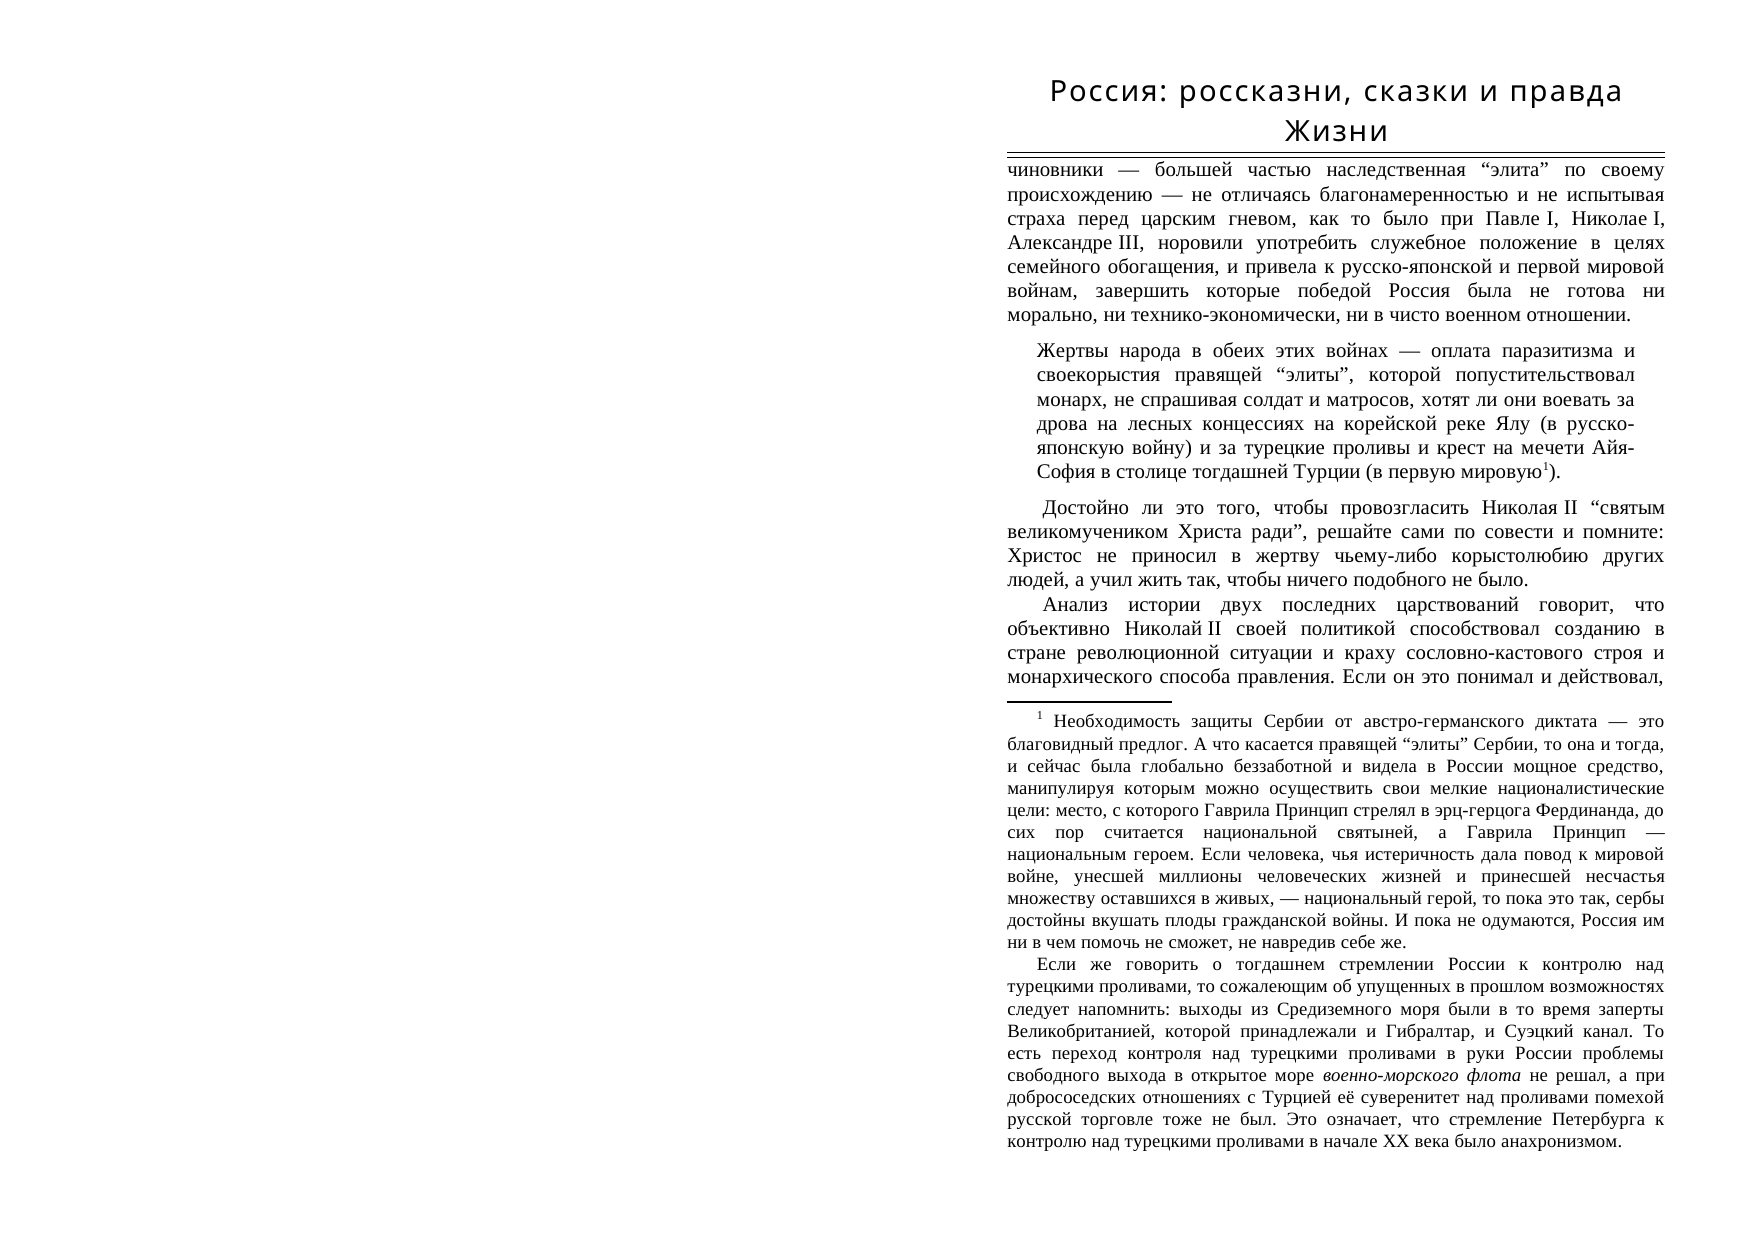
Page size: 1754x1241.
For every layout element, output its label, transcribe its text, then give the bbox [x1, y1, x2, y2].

text Необходимость защиты Сербии от австро-германского диктата — это благовидный предлог. А что касается правящей “элиты” Сербии, то она и тогда, и сейчас была глобально беззаботной и видела в России мощное средство, манипулируя которым можно осуществить свои мелкие националистические цели: место, с которого Гаврила Принцип стрелял в эрц-герцога Фердинанда, до сих пор считается национальной святыней, а Гаврила Принцип — национальным героем. Если человека, чья истеричность дала повод к мировой войне, унесшей миллионы человеческих жизней и принесшей несчастья множеству оставшихся в живых, — национальный герой, то пока это так, сербы достойны вкушать плоды гражданской войны. И пока не одумаются, Россия им ни в чем помочь не сможет, не навредив себе же. [1007, 708, 1665, 953]
text чиновники — большей частью наследственная “элита” по своему происхождению — не отличаясь благонамеренностью и не испытывая страха перед царским гневом, как то было при Павле I, Николае I, Александре III, норовили употребить служебное положение в целях семейного обогащения, и привела к русско-японской и первой мировой войнам, завершить которые победой Россия была не готова ни морально, ни технико-экономически, ни в чисто военном отношении. [1007, 158, 1665, 326]
text Жертвы народа в обеих этих войнах — оплата паразитизма и своекорыстия правящей “элиты”, которой попустительствовал монарх, не спрашивая солдат и матросов, хотят ли они воевать за дрова на лесных концессиях на корейской реке Ялу (в русско-японскую войну) и за турецкие проливы и крест на мечети Айя-София в столице тогдашней Турции (в первую мировую). [1037, 338, 1636, 483]
text Достойно ли это того, чтобы провозгласить Николая II “святым великомучеником Христа ради”, решайте сами по совести и помните: Христос не приносил в жертву чьему-либо корыстолюбию других людей, а учил жить так, чтобы ничего подобного не было. [1007, 495, 1665, 591]
text Анализ истории двух последних царствований говорит, что объективно Николай II своей политикой способствовал созданию в стране революционной ситуации и краху сословно-кастового строя и монархического способа правления. Если он это понимал и действовал, [1007, 591, 1665, 688]
text Если же говорить о тогдашнем стремлении России к контролю над турецкими проливами, то сожалеющим об упущенных в прошлом возможностях следует напомнить: выходы из Средиземного моря были в то время заперты Великобританией, которой принадлежали и Гибралтар, и Суэцкий канал. То есть переход контроля над турецкими проливами в руки России проблемы свободного выхода в открытое море военно-морского флота не решал, а при добрососедских отношениях с Турцией её суверенитет над проливами помехой русской торговле тоже не был. Это означает, что стремление Петербурга к контролю над турецкими проливами в начале ХХ века было анахронизмом. [1007, 953, 1665, 1152]
